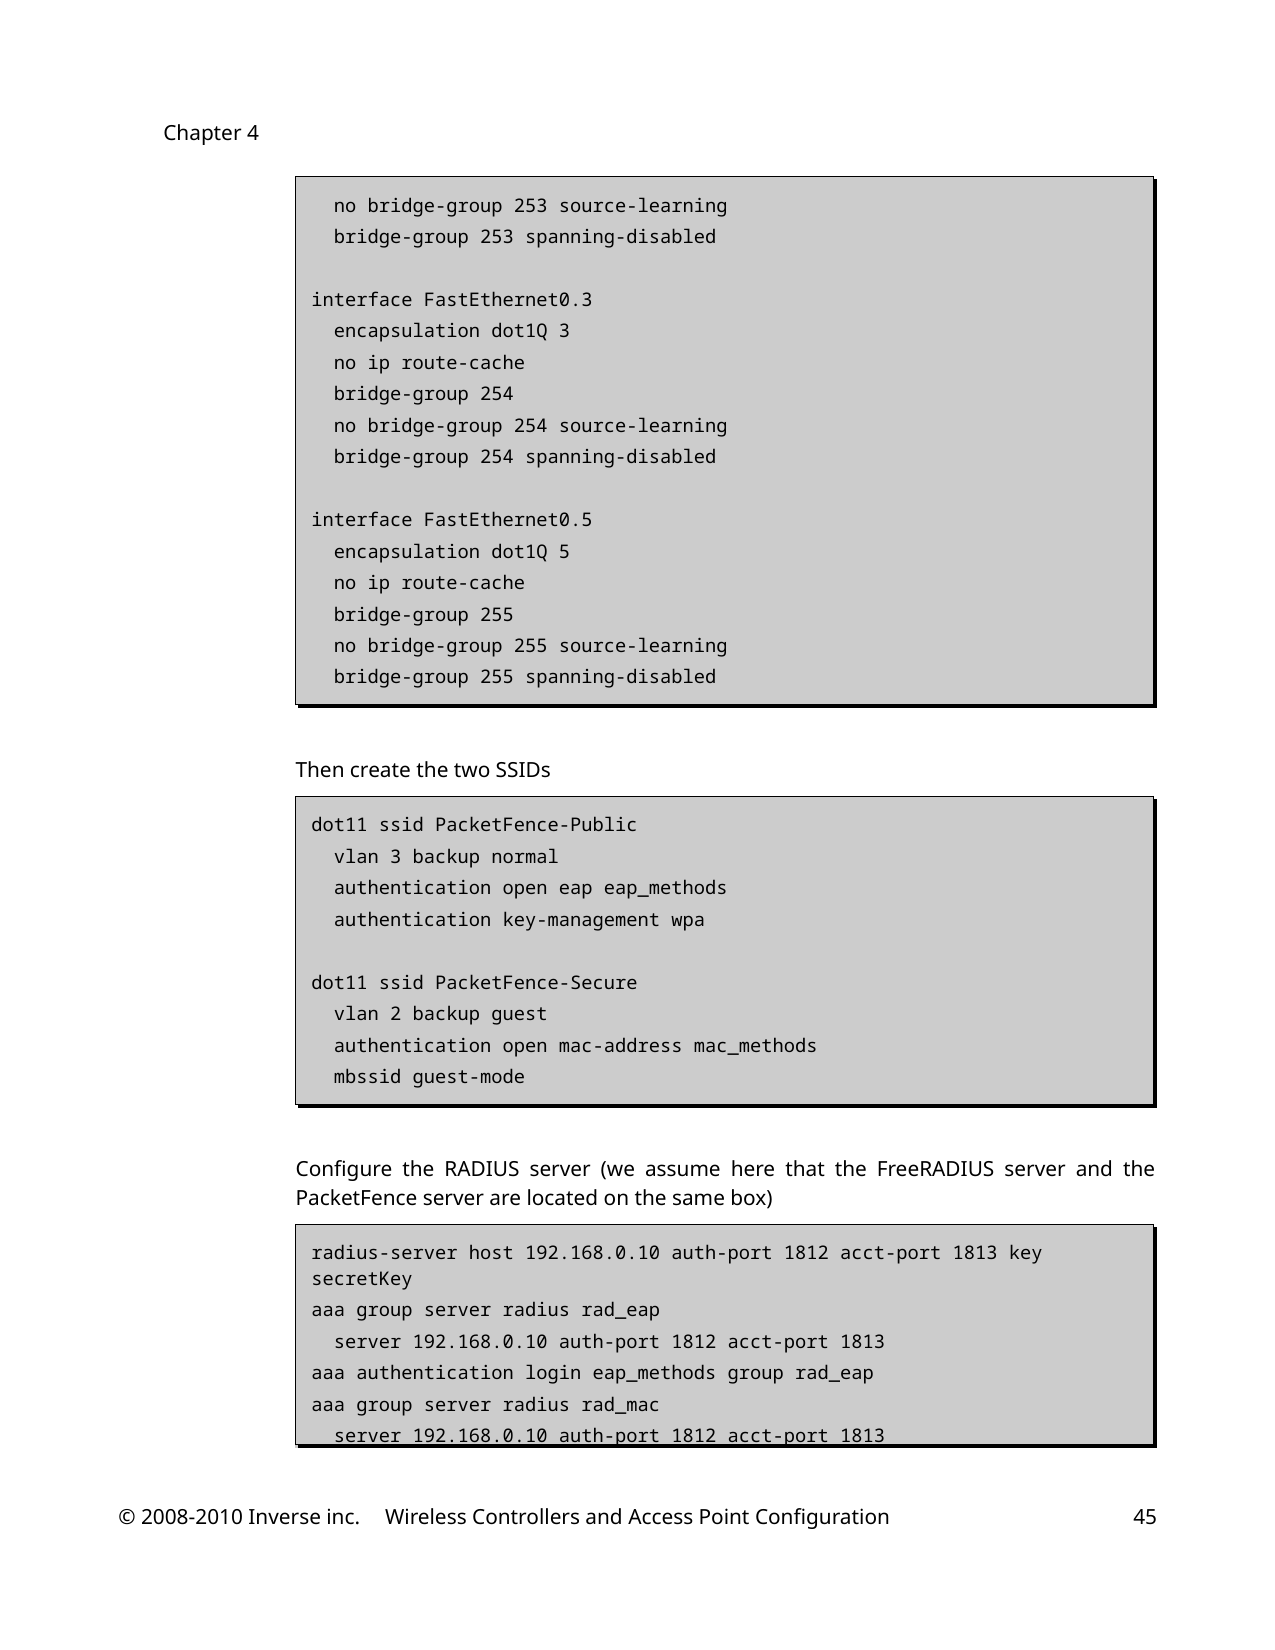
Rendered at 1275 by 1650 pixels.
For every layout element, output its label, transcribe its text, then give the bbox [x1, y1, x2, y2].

text server 192.168.0.10 auth-port 1812 acct-port 1813 [296, 1407, 1153, 1444]
text server 192.168.0.10 auth-port 1812 acct-port 1813 [296, 1312, 1153, 1344]
text no bridge-group 253 source-learning [296, 177, 1153, 207]
text bridge-group 255 [296, 585, 1153, 616]
text no ip route-cache [296, 333, 1153, 365]
text Then create the two SSIDs [295, 755, 1157, 783]
text no bridge-group 255 source-learning [296, 616, 1153, 648]
text authentication open eap eap_methods [296, 859, 1153, 890]
text mbssid guest-mode [296, 1047, 1153, 1104]
text encapsulation dot1Q 3 [296, 302, 1153, 333]
text dot11 ssid PacketFence-Public [296, 797, 1153, 827]
text aaa group server radius rad_mac [296, 1375, 1153, 1407]
text aaa authentication login eap_methods group rad_eap [296, 1344, 1153, 1375]
text interface FastEthernet0.3 [296, 270, 1153, 302]
text vlan 2 backup guest [296, 984, 1153, 1016]
text encapsulation dot1Q 5 [296, 522, 1153, 553]
text interface FastEthernet0.5 [296, 491, 1153, 522]
text vlan 3 backup normal [296, 827, 1153, 859]
text no bridge-group 254 source-learning [296, 396, 1153, 428]
text Configure the RADIUS server (we assume here that the FreeRADIUS server and the PacketFence server are located on the same box) [295, 1154, 1157, 1211]
text bridge-group 255 spanning-disabled [296, 648, 1153, 704]
text bridge-group 253 spanning-disabled [296, 207, 1153, 239]
text authentication key-management wpa [296, 890, 1153, 922]
text dot11 ssid PacketFence-Secure [296, 953, 1153, 984]
text radius-server host 192.168.0.10 auth-port 1812 acct-port 1813 key secretKey [296, 1225, 1153, 1281]
text authentication open mac-address mac_methods [296, 1016, 1153, 1047]
text aaa group server radius rad_eap [296, 1281, 1153, 1312]
text bridge-group 254 [296, 365, 1153, 396]
text bridge-group 254 spanning-disabled [296, 428, 1153, 459]
text no ip route-cache [296, 553, 1153, 585]
